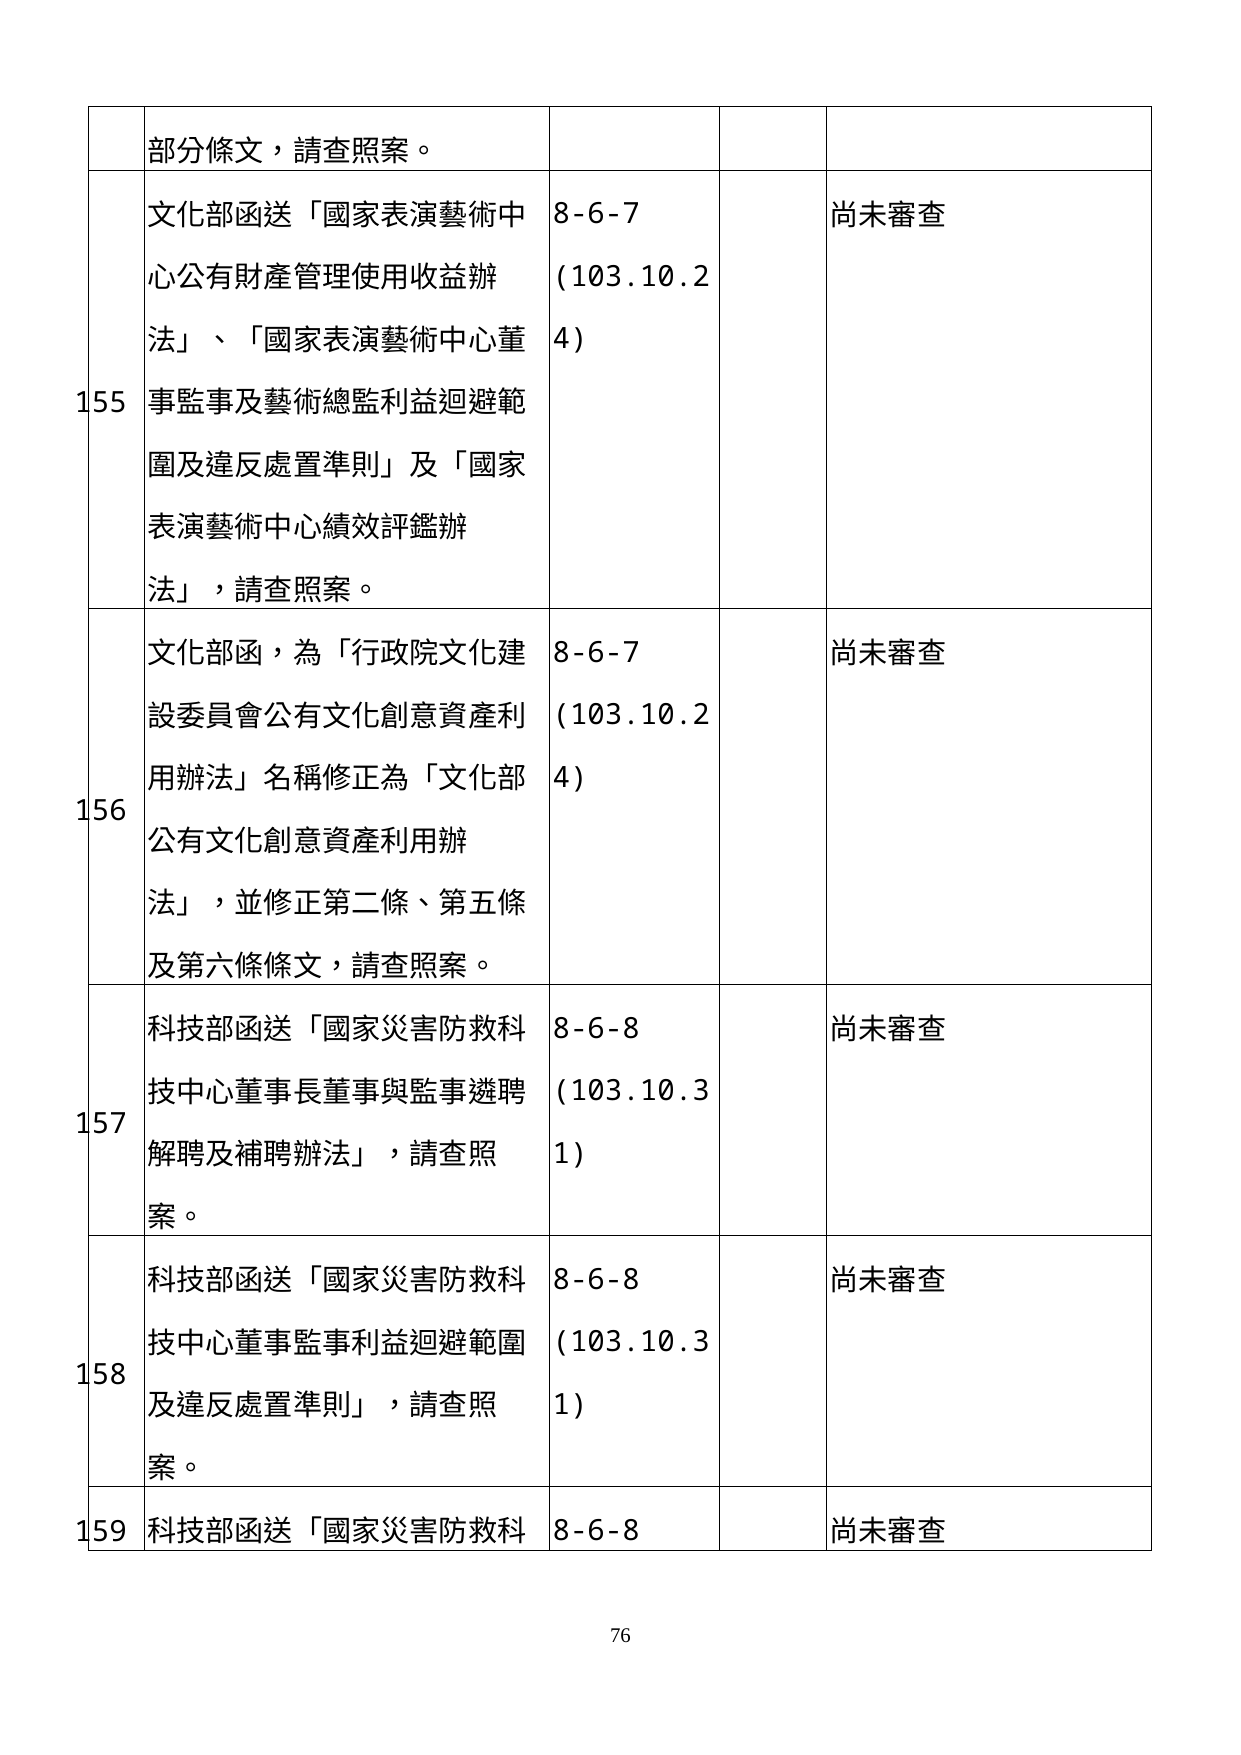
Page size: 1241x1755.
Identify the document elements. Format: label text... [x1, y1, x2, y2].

table_cell 8-6-8 (103.10.31) [550, 985, 719, 1235]
table_cell [720, 1236, 826, 1486]
table_cell 尚未審查 [827, 1236, 1151, 1486]
table_cell 尚未審查 [827, 609, 1151, 984]
table_cell 科技部函送「國家災害防救科技中心董事監事利益迴避範圍及違反處置準則」，請查照案。 [145, 1236, 549, 1486]
table_cell 科技部函送「國家災害防救科 [145, 1487, 549, 1550]
table_cell [550, 107, 719, 169]
table_cell [89, 609, 144, 984]
table_cell [720, 609, 826, 984]
table_cell 8-6-8 (103.10.31) [550, 1236, 719, 1486]
table_cell 尚未審查 [827, 171, 1151, 608]
table_cell 科技部函送「國家災害防救科技中心董事長董事與監事遴聘解聘及補聘辦法」，請查照案。 [145, 985, 549, 1235]
table_cell 8-6-8 [550, 1487, 719, 1550]
table_cell [89, 107, 144, 169]
table_cell [720, 107, 826, 169]
table_cell 文化部函，為「行政院文化建設委員會公有文化創意資產利用辦法」名稱修正為「文化部公有文化創意資產利用辦法」，並修正第二條、第五條及第六條條文，請查照案。 [145, 609, 549, 984]
table_cell [89, 1236, 144, 1486]
table_cell [89, 171, 144, 608]
table_cell 部分條文，請查照案。 [145, 107, 549, 169]
table_cell 8-6-7 (103.10.24) [550, 609, 719, 984]
table_cell 尚未審查 [827, 1487, 1151, 1550]
table_cell [720, 171, 826, 608]
table_cell 文化部函送「國家表演藝術中心公有財產管理使用收益辦法」、「國家表演藝術中心董事監事及藝術總監利益迴避範圍及違反處置準則」及「國家表演藝術中心績效評鑑辦法」，請查照案。 [145, 171, 549, 608]
table_cell [720, 1487, 826, 1550]
table_cell [89, 985, 144, 1235]
table_cell [89, 1487, 144, 1550]
table_cell [720, 985, 826, 1235]
table_cell [827, 107, 1151, 169]
table_cell 尚未審查 [827, 985, 1151, 1235]
table_cell 8-6-7 (103.10.24) [550, 171, 719, 608]
